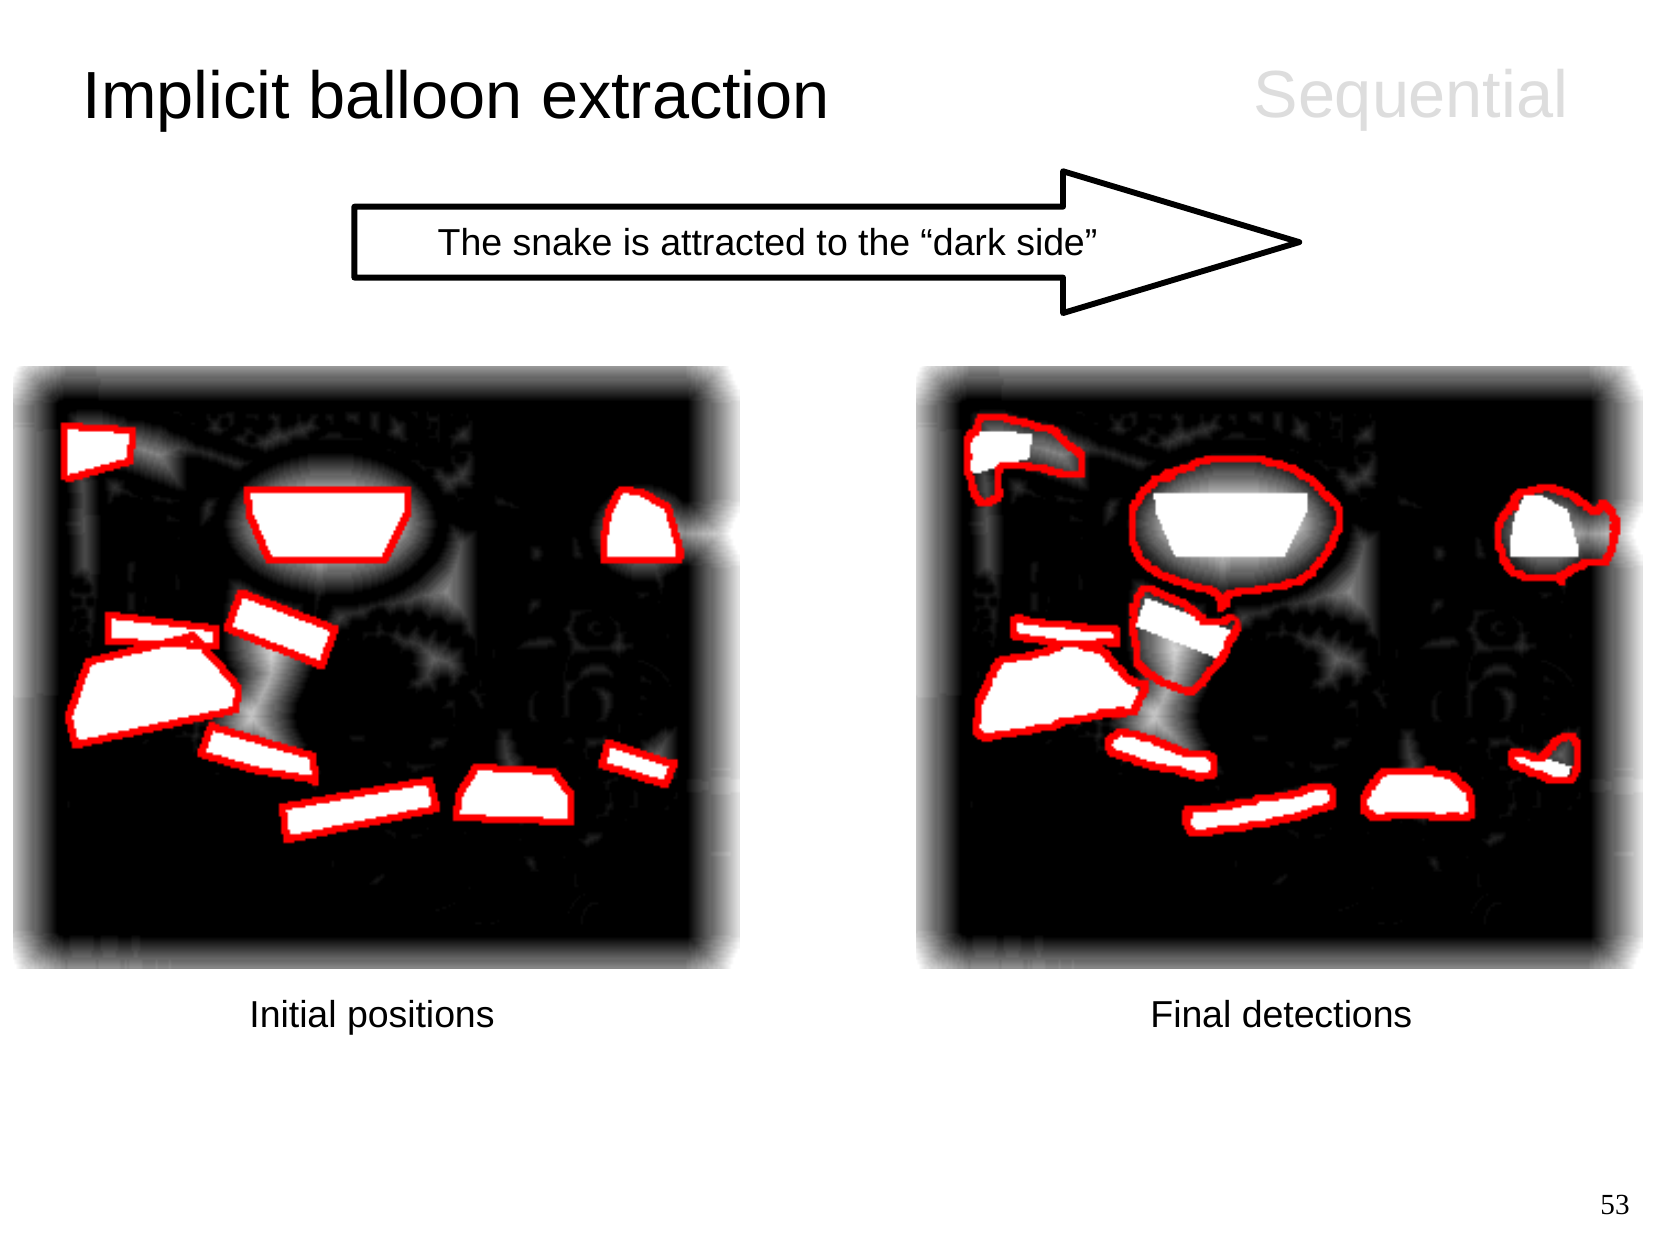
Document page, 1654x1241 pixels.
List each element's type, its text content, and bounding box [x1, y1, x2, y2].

picture [13, 366, 740, 969]
picture [916, 366, 1643, 969]
text_box Final detections [933, 985, 1630, 1043]
text_box Initial positions [23, 985, 721, 1043]
text_box The snake is attracted to the “dark side” [354, 171, 1300, 314]
title Implicit balloon extraction [82, 49, 1571, 142]
